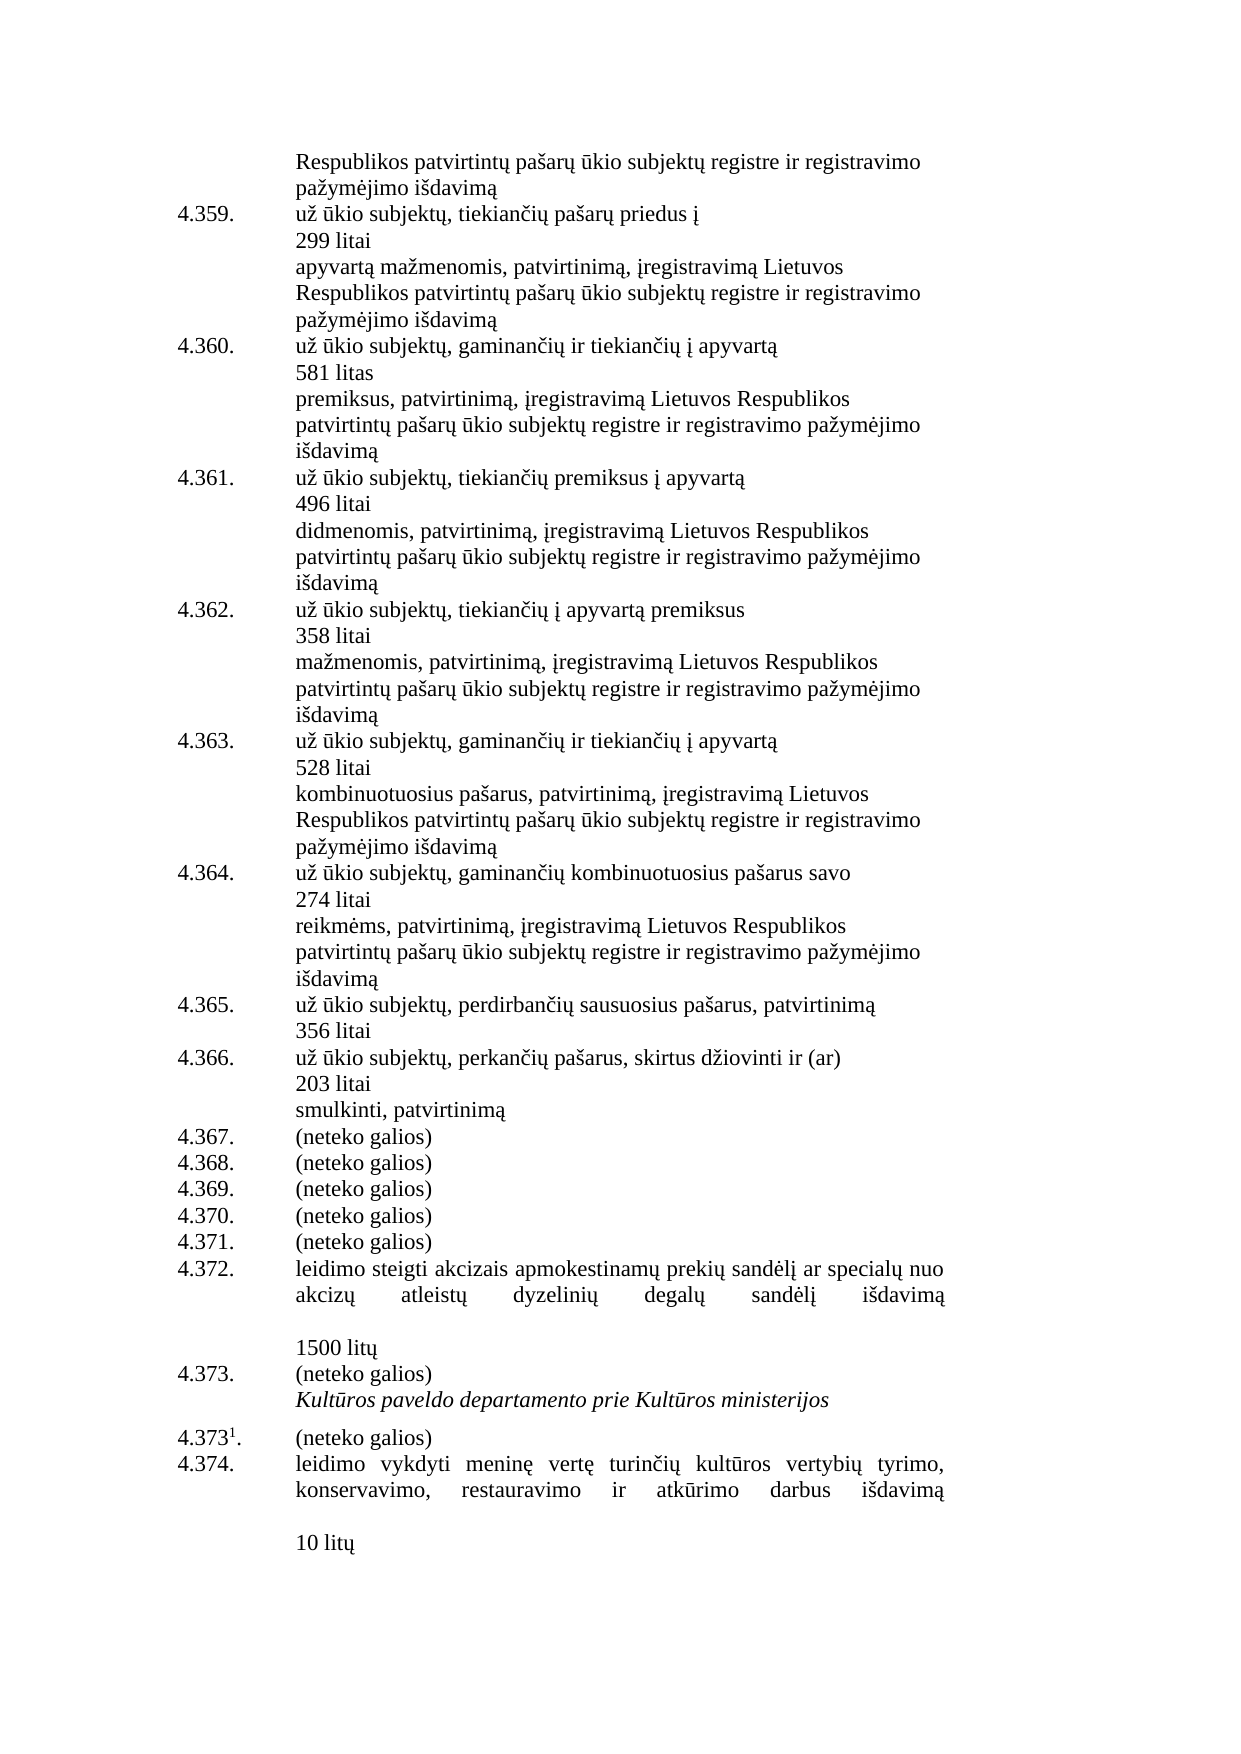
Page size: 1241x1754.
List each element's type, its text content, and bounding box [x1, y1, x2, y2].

text išdavimą [177, 965, 945, 991]
text 4.359. už ūkio subjektų, tiekiančių pašarų priedus į 299 litai [177, 200, 945, 253]
text patvirtintų pašarų ūkio subjektų registre ir registravimo pažymėjimo [177, 411, 945, 438]
text Respublikos patvirtintų pašarų ūkio subjektų registre ir registravimo [252, 148, 945, 174]
text 4.366. už ūkio subjektų, perkančių pašarus, skirtus džiovinti ir (ar) 203 litai [177, 1044, 945, 1096]
text reikmėms, patvirtinimą, įregistravimą Lietuvos Respublikos [177, 912, 945, 938]
text 4.3731. (neteko galios) [177, 1413, 1122, 1450]
text apyvartą mažmenomis, patvirtinimą, įregistravimą Lietuvos [252, 253, 945, 279]
text 4.363. už ūkio subjektų, gaminančių ir tiekiančių į apyvartą 528 litai [177, 727, 945, 780]
text 4.372. leidimo steigti akcizais apmokestinamų prekių sandėlį ar specialų nuo akcizų atleistų dyzelinių degalų sandėlį išdavimą 1500 litų [177, 1254, 945, 1360]
text mažmenomis, patvirtinimą, įregistravimą Lietuvos Respublikos [177, 648, 945, 675]
text 4.373. (neteko galios) [177, 1360, 945, 1386]
text 4.365. už ūkio subjektų, perdirbančių sausuosius pašarus, patvirtinimą 356 litai [177, 991, 945, 1044]
text didmenomis, patvirtinimą, įregistravimą Lietuvos Respublikos [177, 517, 945, 543]
text premiksus, patvirtinimą, įregistravimą Lietuvos Respublikos [177, 385, 945, 411]
text kombinuotuosius pašarus, patvirtinimą, įregistravimą Lietuvos [177, 780, 945, 807]
text 4.361. už ūkio subjektų, tiekiančių premiksus į apyvartą 496 litai [177, 464, 945, 517]
text 4.374. leidimo vykdyti meninę vertę turinčių kultūros vertybių tyrimo, konservavimo, restauravimo ir atkūrimo darbus išdavimą 10 litų [177, 1450, 945, 1556]
text Respublikos patvirtintų pašarų ūkio subjektų registre ir registravimo [252, 279, 945, 306]
text patvirtintų pašarų ūkio subjektų registre ir registravimo pažymėjimo [177, 543, 945, 569]
text pažymėjimo išdavimą [252, 306, 945, 332]
text patvirtintų pašarų ūkio subjektų registre ir registravimo pažymėjimo [177, 938, 945, 965]
text 4.362. už ūkio subjektų, tiekiančių į apyvartą premiksus 358 litai [177, 596, 945, 648]
text išdavimą [177, 569, 945, 596]
text smulkinti, patvirtinimą [177, 1096, 945, 1123]
text išdavimą [177, 438, 945, 464]
text 4.367. (neteko galios) [177, 1123, 945, 1149]
text 4.370. (neteko galios) [177, 1202, 945, 1228]
text Respublikos patvirtintų pašarų ūkio subjektų registre ir registravimo [177, 807, 945, 833]
text pažymėjimo išdavimą [252, 174, 945, 200]
text 4.360. už ūkio subjektų, gaminančių ir tiekiančių į apyvartą 581 litas [177, 332, 945, 385]
text pažymėjimo išdavimą [177, 833, 945, 859]
text 4.364. už ūkio subjektų, gaminančių kombinuotuosius pašarus savo 274 litai [177, 859, 945, 912]
text Kultūros paveldo departamento prie Kultūros ministerijos [177, 1386, 945, 1413]
text patvirtintų pašarų ūkio subjektų registre ir registravimo pažymėjimo [177, 675, 945, 701]
text 4.371. (neteko galios) [177, 1228, 945, 1254]
text 4.368. (neteko galios) [177, 1149, 945, 1176]
text išdavimą [177, 701, 945, 727]
text 4.369. (neteko galios) [177, 1176, 945, 1202]
